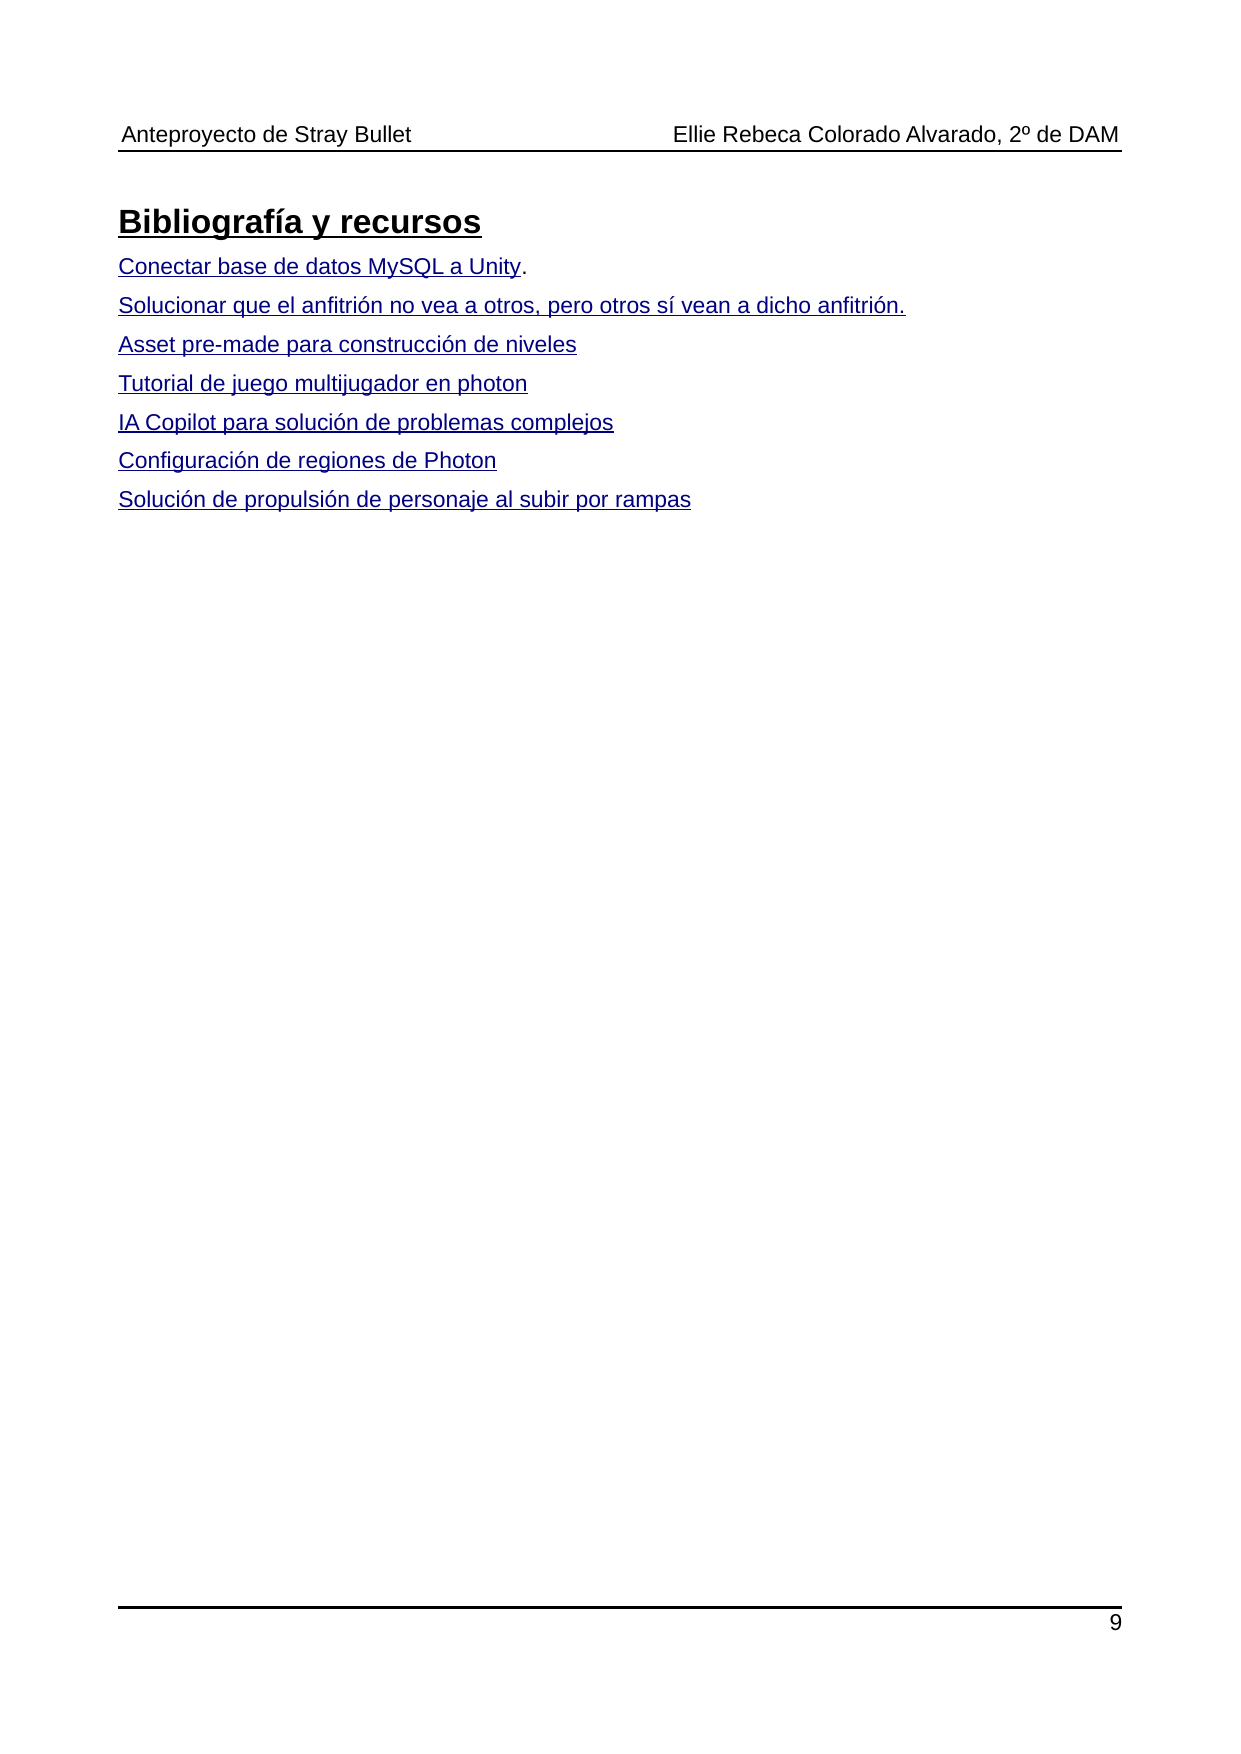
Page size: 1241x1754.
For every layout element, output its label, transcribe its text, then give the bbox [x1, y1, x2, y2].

text Solución de propulsión de personaje al subir por rampas [118, 486, 1122, 513]
text Conectar base de datos MySQL a Unity. [118, 253, 1122, 279]
text IA Copilot para solución de problemas complejos [118, 409, 1122, 435]
text Configuración de regiones de Photon [118, 447, 1122, 474]
text Asset pre-made para construcción de niveles [118, 331, 1122, 357]
text Tutorial de juego multijugador en photon [118, 370, 1122, 396]
subtitle Bibliografía y recursos [118, 202, 1122, 241]
text Solucionar que el anfitrión no vea a otros, pero otros sí vean a dicho anfitrión. [118, 292, 1122, 318]
